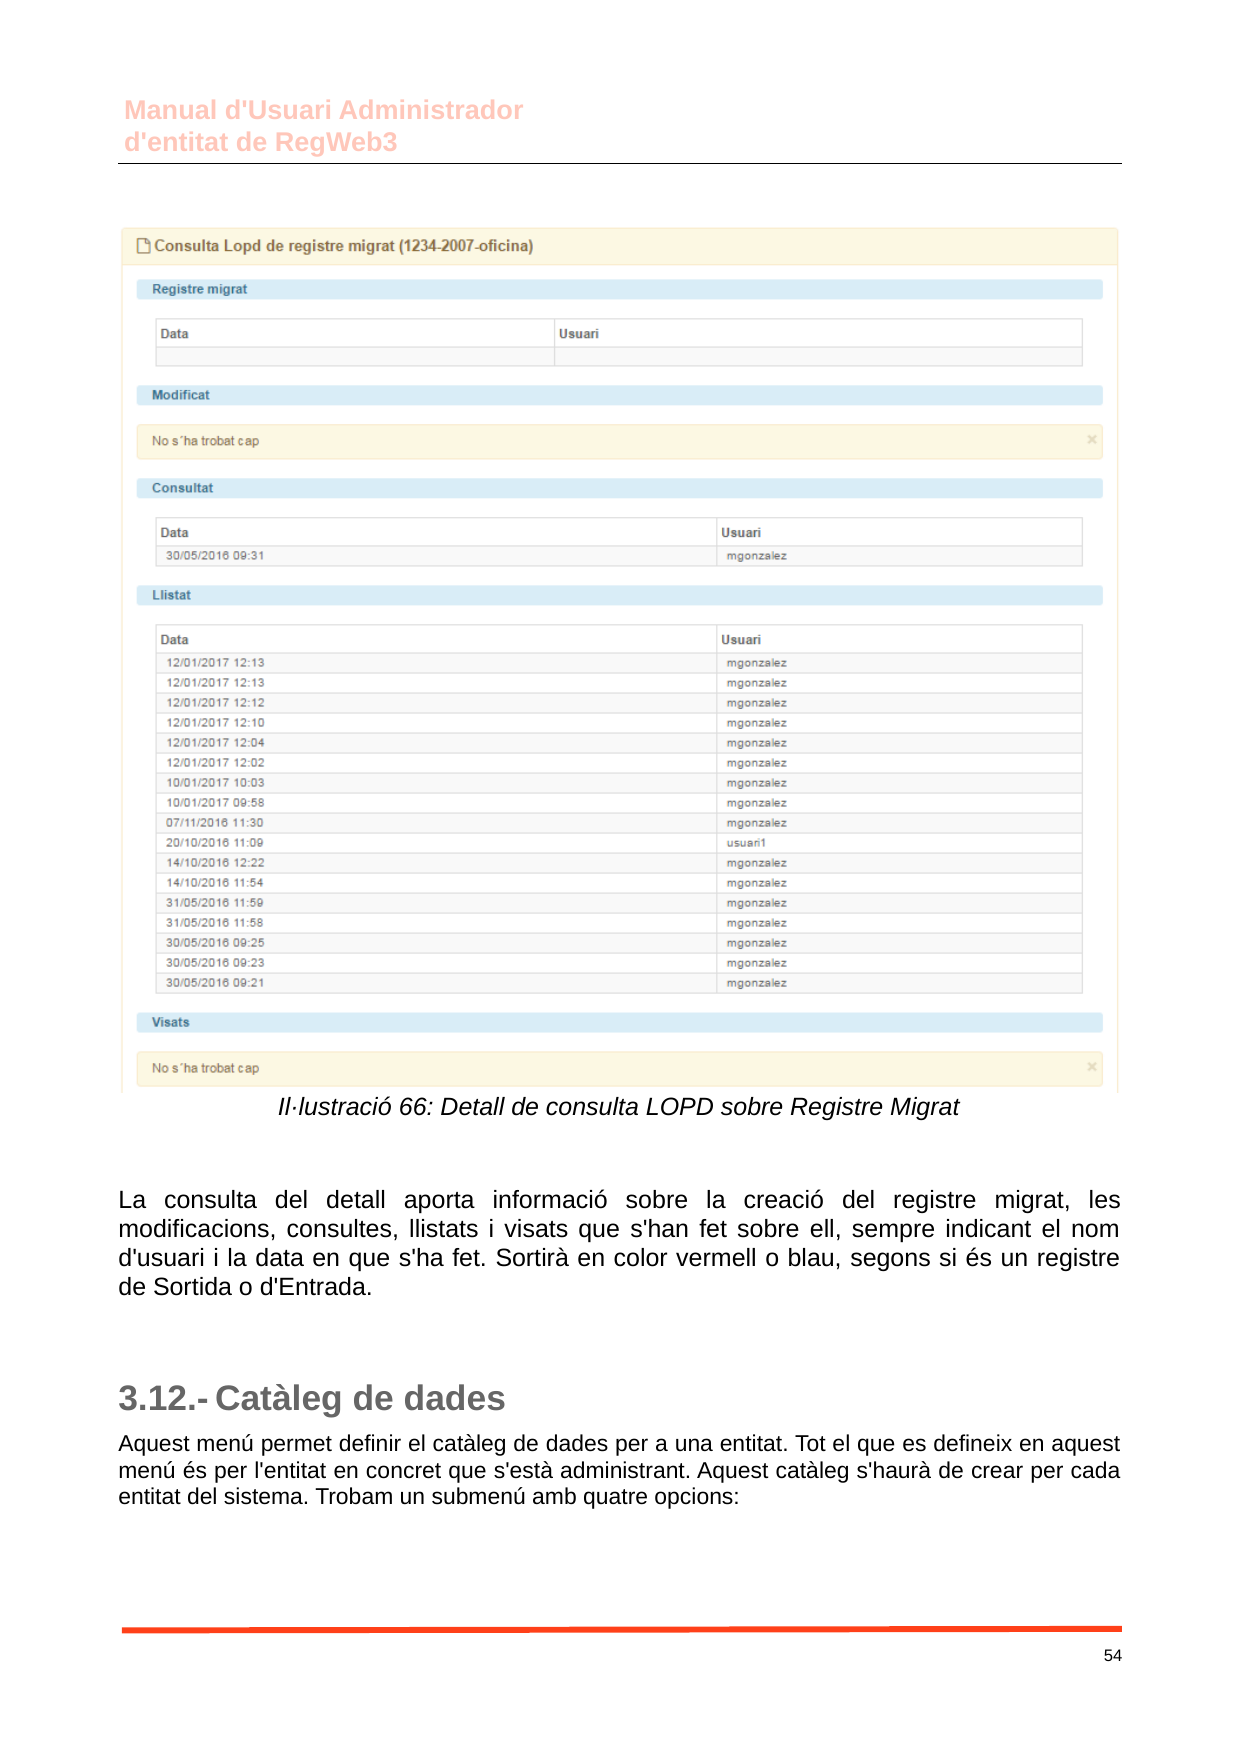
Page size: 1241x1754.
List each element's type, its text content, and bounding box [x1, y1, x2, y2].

text Aquest menú permet definir el catàleg de dades per a una entitat. Tot el que es defineix en aquest menú és per l'entitat en concret que s'està administrant. Aquest catàleg s'haurà de crear per cada entitat del sistema. Trobam un submenú amb quatre opcions: [118, 1430, 1122, 1509]
text Il·lustració 66: Detall de consulta LOPD sobre Registre Migrat [118, 1093, 1122, 1121]
subtitle Catàleg de dades [118, 1377, 1122, 1418]
text La consulta del detall aporta informació sobre la creació del registre migrat, les modificacions, consultes, llistats i visats que s'han fet sobre ell, sempre indicant el nom d'usuari i la data en que s'ha fet. Sortirà en color vermell o blau, segons si és un registre de Sortida o d'Entrada. [118, 1185, 1122, 1300]
